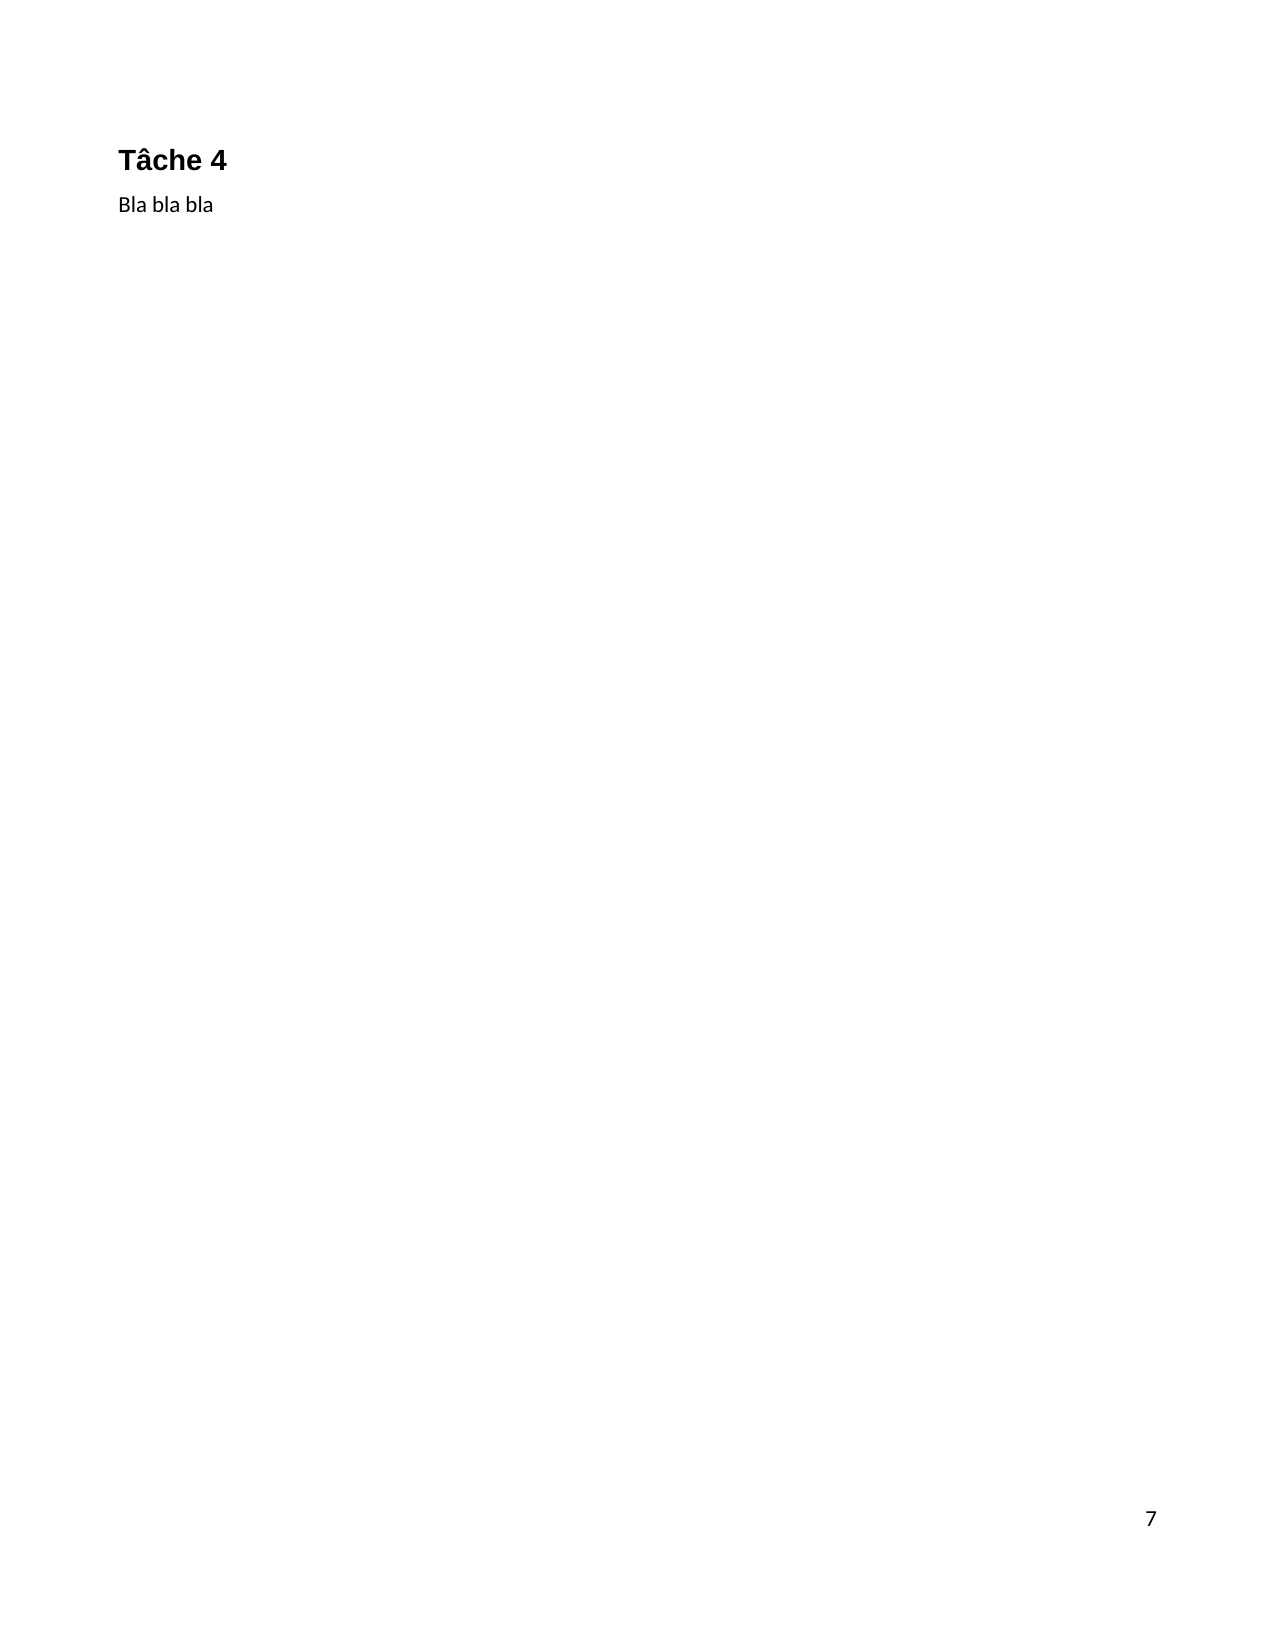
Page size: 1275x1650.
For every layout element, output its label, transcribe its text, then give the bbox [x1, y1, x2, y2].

text Bla bla bla [118, 190, 1157, 218]
subtitle Tâche 4 [118, 143, 1157, 177]
